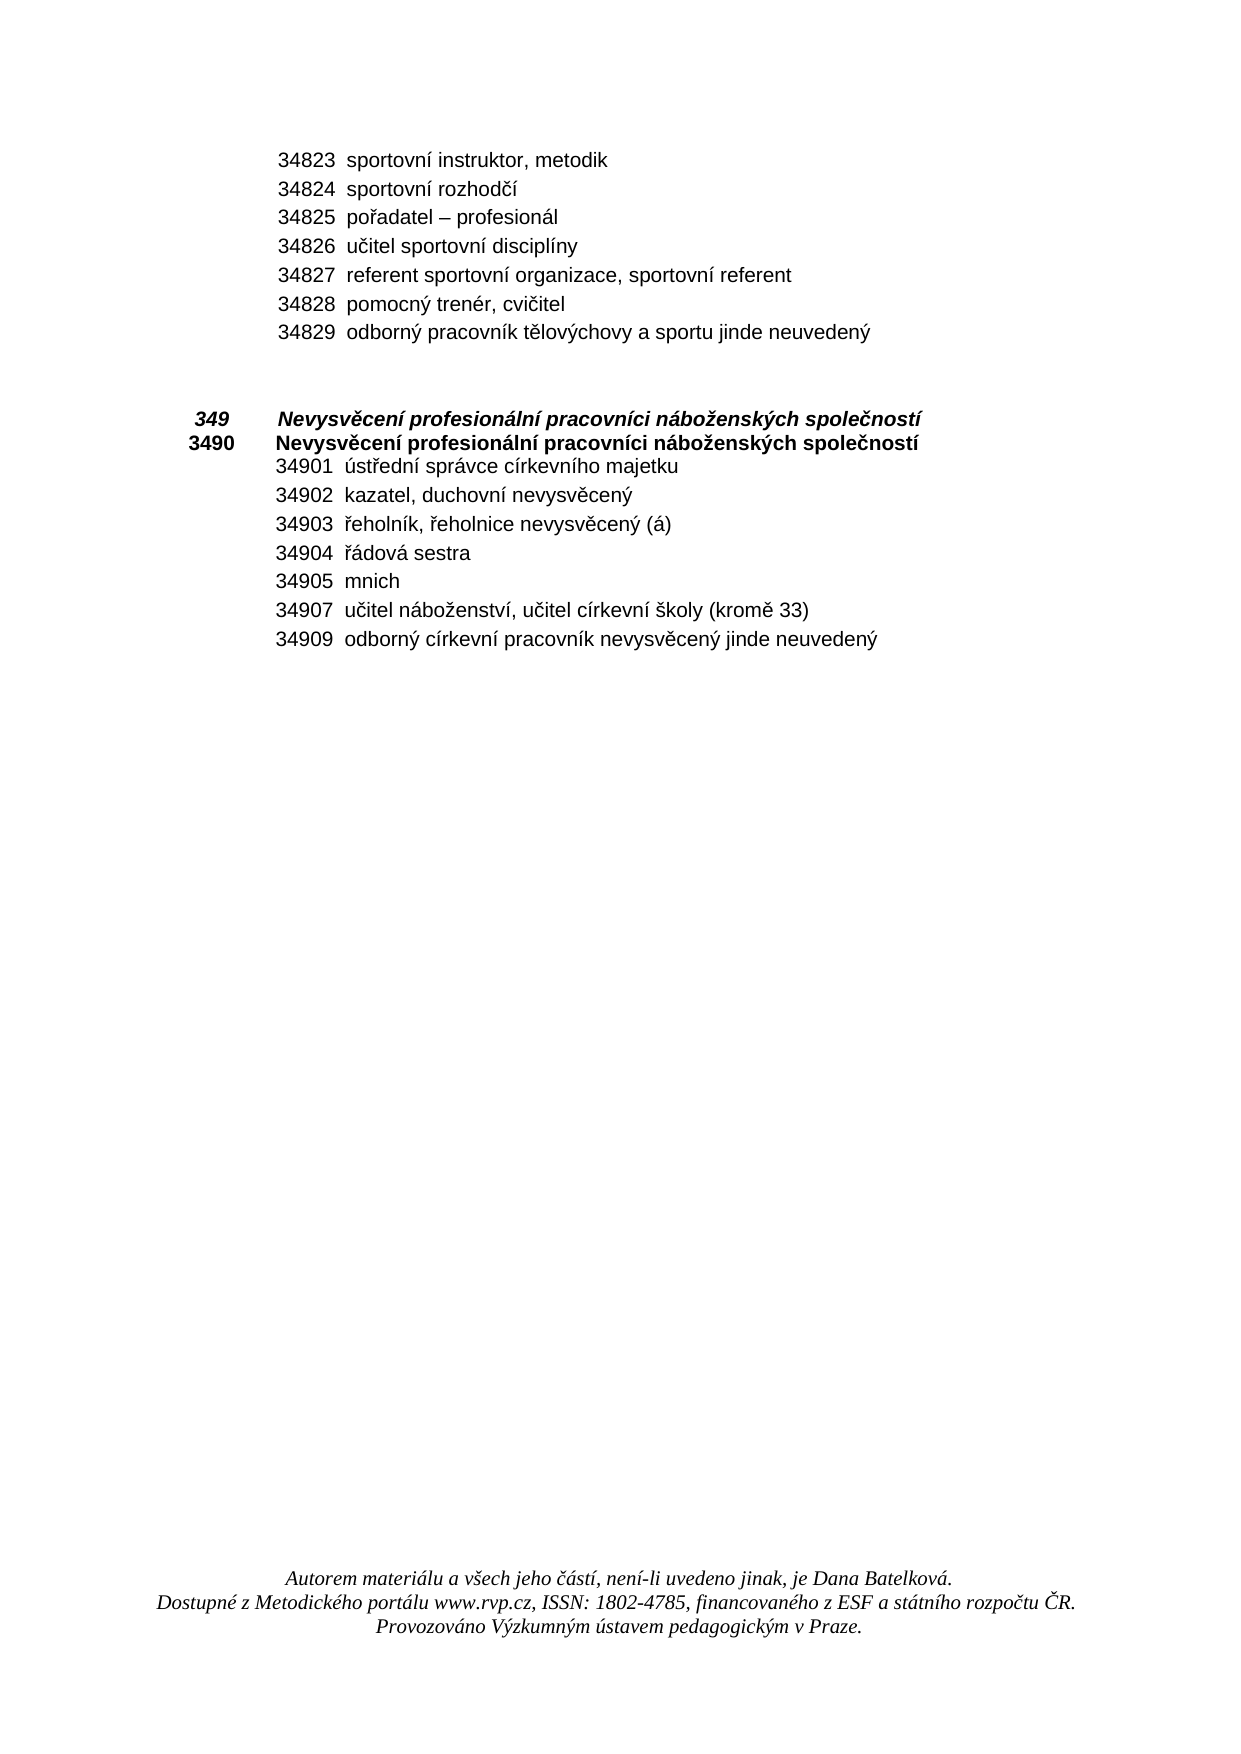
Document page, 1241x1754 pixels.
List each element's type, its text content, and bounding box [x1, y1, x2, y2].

table_header 3490 [148, 430, 275, 454]
table_cell 34905 [275, 569, 344, 598]
table_cell sportovní instruktor, metodik [346, 148, 1093, 176]
table_cell [148, 205, 278, 234]
table_cell [148, 349, 1093, 378]
table_cell kazatel, duchovní nevysvěcený [344, 483, 1093, 512]
table_cell referent sportovní organizace, sportovní referent [346, 263, 1093, 291]
table_cell 34826 [278, 234, 346, 263]
table_cell 34829 [278, 320, 346, 349]
table_cell pomocný trenér, cvičitel [346, 291, 1093, 320]
table_cell řeholník, řeholnice nevysvěcený (á) [344, 512, 1093, 541]
table_cell [148, 569, 275, 598]
table_header Nevysvěcení profesionální pracovníci náboženských společností [275, 430, 1093, 454]
table_cell 34903 [275, 512, 344, 541]
table_cell [148, 454, 275, 483]
table_cell řádová sestra [344, 541, 1093, 569]
table_cell 34902 [275, 483, 344, 512]
table_cell odborný církevní pracovník nevysvěcený jinde neuvedený [344, 627, 1093, 656]
table_cell mnich [344, 569, 1093, 598]
table_cell [148, 234, 278, 263]
table_cell pořadatel – profesionál [346, 205, 1093, 234]
table_cell 34823 [278, 148, 346, 176]
table_cell 34909 [275, 627, 344, 656]
table_cell [148, 378, 1093, 406]
table_cell 34824 [278, 176, 346, 205]
table_cell [148, 320, 278, 349]
table_cell [148, 512, 275, 541]
table_cell 34827 [278, 263, 346, 291]
table_cell 349 [148, 406, 278, 430]
table_cell 34828 [278, 291, 346, 320]
table_cell [148, 263, 278, 291]
table_cell 34904 [275, 541, 344, 569]
table_cell sportovní rozhodčí [346, 176, 1093, 205]
table_cell Nevysvěcení profesionální pracovníci náboženských společností [278, 406, 1093, 430]
table_cell [148, 291, 278, 320]
table_cell 34825 [278, 205, 346, 234]
table_cell [148, 176, 278, 205]
table_cell ústřední správce církevního majetku [344, 454, 1093, 483]
table_cell [148, 598, 275, 627]
table_cell [148, 541, 275, 569]
table_cell 34901 [275, 454, 344, 483]
table_cell 34907 [275, 598, 344, 627]
table_cell učitel sportovní disciplíny [346, 234, 1093, 263]
table_cell učitel náboženství, učitel církevní školy (kromě 33) [344, 598, 1093, 627]
table_cell [148, 627, 275, 656]
table_cell [148, 483, 275, 512]
table_cell odborný pracovník tělovýchovy a sportu jinde neuvedený [346, 320, 1093, 349]
table_cell [148, 148, 278, 176]
